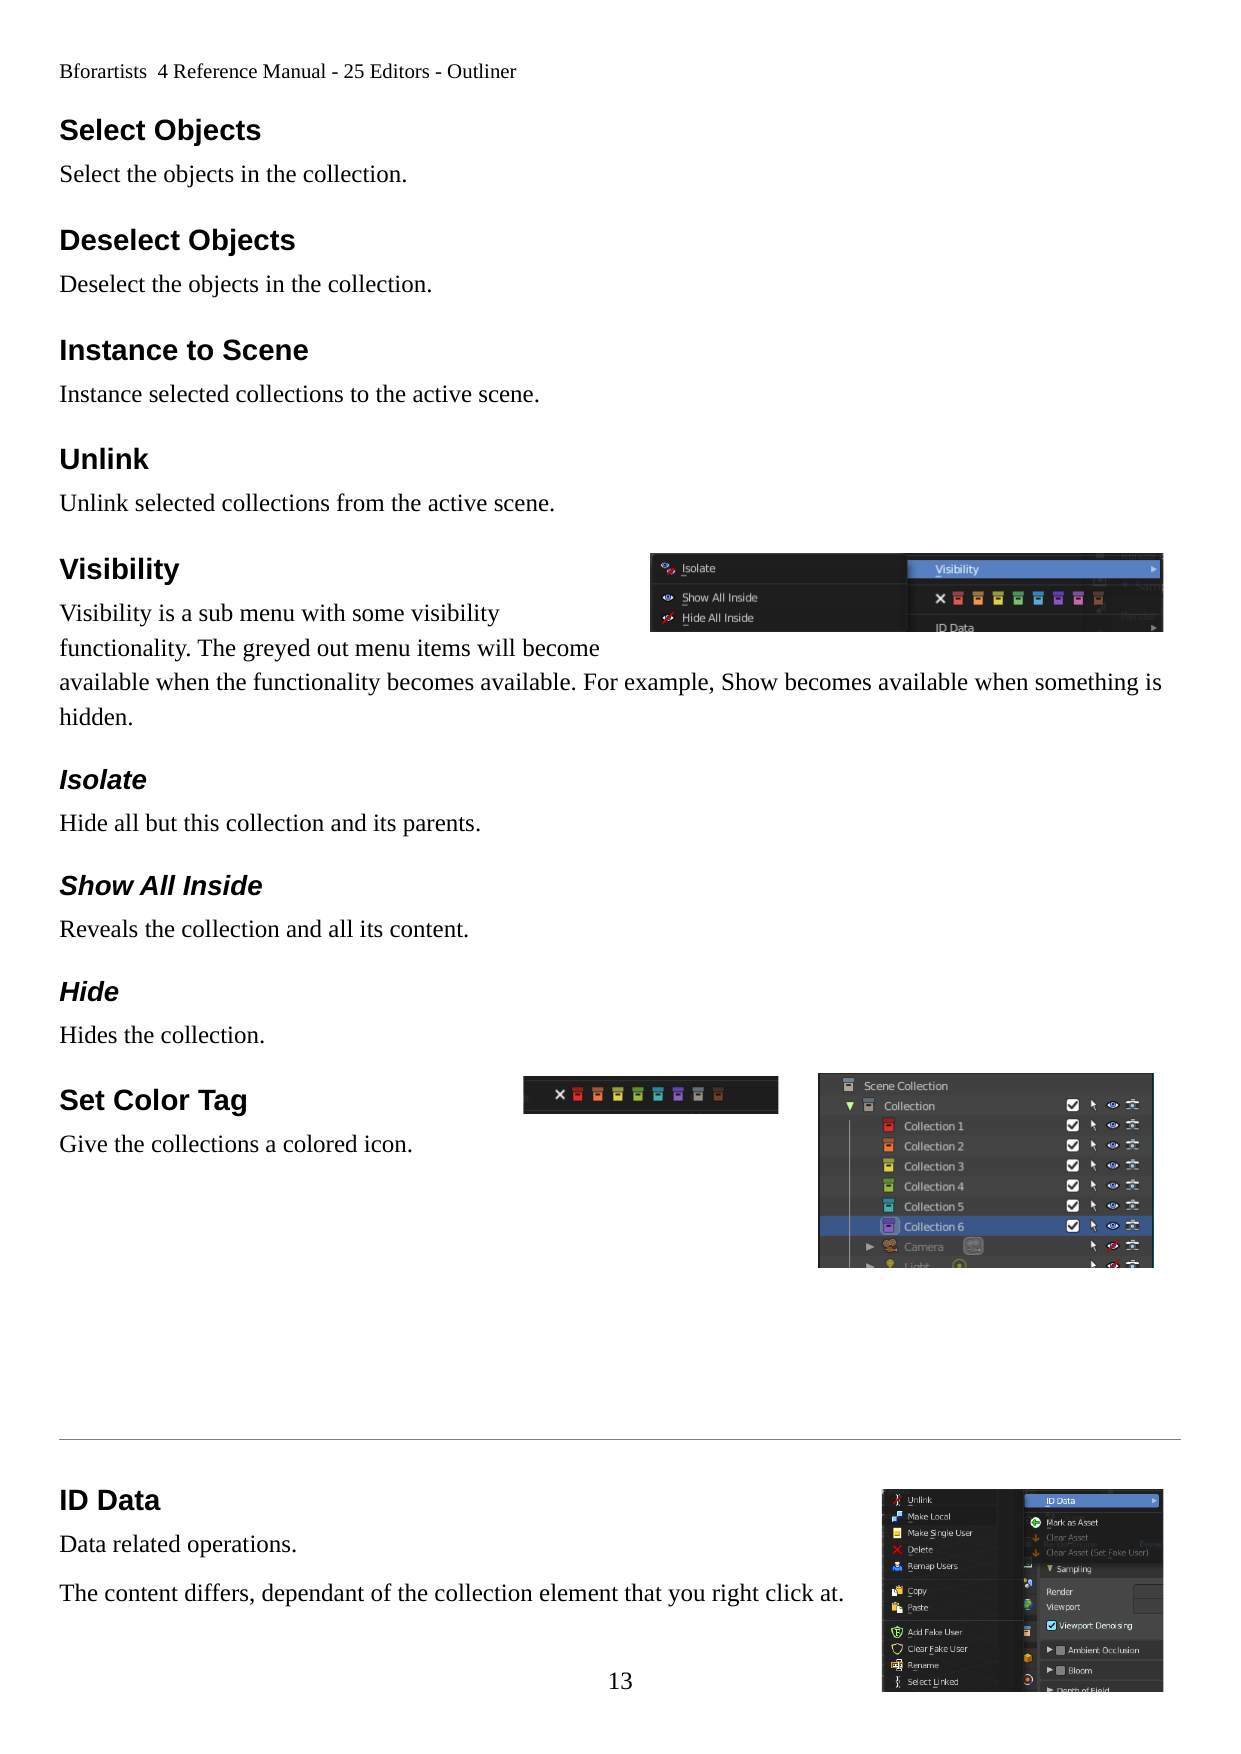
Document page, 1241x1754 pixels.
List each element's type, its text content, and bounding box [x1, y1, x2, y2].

subtitle Instance to Scene [59, 332, 1181, 366]
subtitle Isolate [59, 763, 1181, 795]
text Visibility is a sub menu with some visibility functionality. The greyed out menu items will become available when the functionality becomes available. For example, Show becomes available when something is hidden. [59, 598, 1181, 731]
subtitle Visibility [59, 552, 1181, 586]
text The content differs, dependant of the collection element that you right click at. [59, 1578, 881, 1607]
text Instance selected collections to the active scene. [59, 379, 1181, 407]
subtitle [1154, 1083, 1181, 1117]
picture [818, 1073, 1154, 1268]
subtitle Hide [59, 975, 1181, 1007]
text Select the objects in the collection. [59, 159, 1181, 188]
text Unlink selected collections from the active scene. [59, 488, 1181, 517]
subtitle Deselect Objects [59, 222, 1181, 256]
text Data related operations. [59, 1529, 881, 1558]
picture [650, 553, 1164, 632]
text Give the collections a colored icon. [59, 1129, 818, 1158]
subtitle Set Color Tag [59, 1083, 818, 1117]
text [1154, 1129, 1181, 1158]
picture [881, 1489, 1164, 1692]
text Hides the collection. [59, 1020, 1181, 1048]
subtitle Show All Inside [59, 869, 1181, 901]
text Deselect the objects in the collection. [59, 269, 1181, 297]
subtitle ID Data [59, 1483, 1181, 1516]
subtitle Unlink [59, 442, 1181, 476]
picture [523, 1076, 779, 1114]
subtitle Select Objects [59, 113, 1181, 146]
text Hide all but this collection and its parents. [59, 808, 1181, 837]
text [1164, 1529, 1181, 1558]
text Reveals the collection and all its content. [59, 914, 1181, 942]
